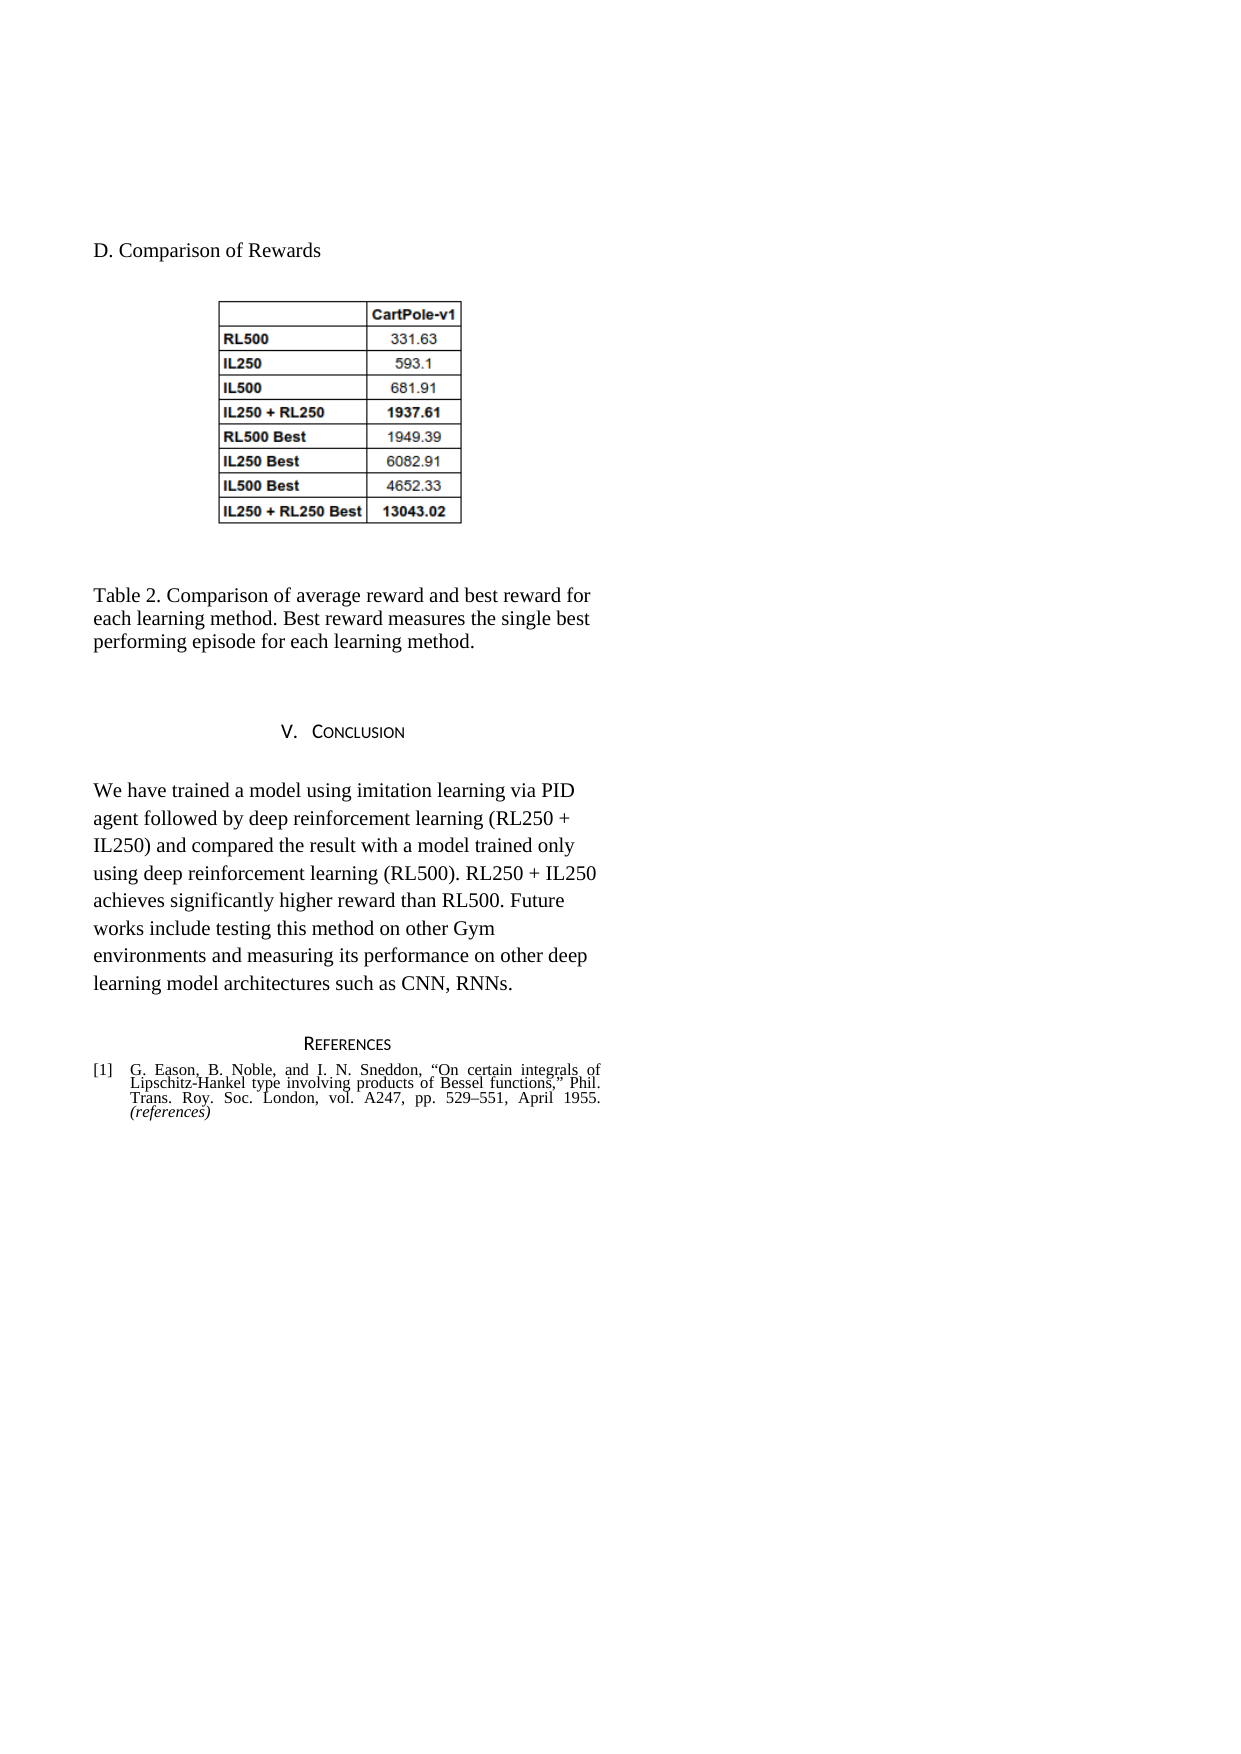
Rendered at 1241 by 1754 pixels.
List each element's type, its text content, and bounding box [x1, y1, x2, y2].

subtitle References [93, 1030, 601, 1055]
subtitle Conclusion [93, 719, 601, 744]
text We have trained a model using imitation learning via PID agent followed by deep reinforcement learning (RL250 + IL250) and compared the result with a model trained only using deep reinforcement learning (RL500). RL250 + IL250 achieves significantly higher reward than RL500. Future works include testing this method on other Gym environments and measuring its performance on other deep learning model architectures such as CNN, RNNs. [93, 778, 601, 995]
picture [193, 272, 480, 547]
text Table 2. Comparison of average reward and best reward for each learning method. Best reward measures the single best performing episode for each learning method. [93, 584, 601, 653]
list G. Eason, B. Noble, and I. N. Sneddon, “On certain integrals of Lipschitz-Hankel type involving products of Bessel functions,” Phil. Trans. Roy. Soc. London, vol. A247, pp. 529–551, April 1955. (references) [93, 1064, 601, 1121]
text D. Comparison of Rewards [93, 239, 601, 262]
